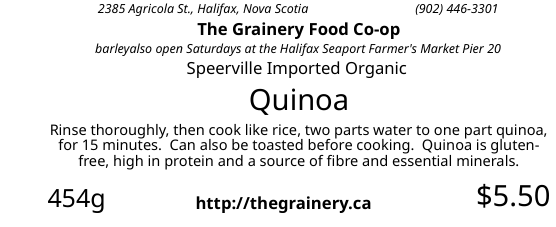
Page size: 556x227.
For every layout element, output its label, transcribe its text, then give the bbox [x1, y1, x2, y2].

table_cell Speerville Imported Organic Quinoa Rinse thoroughly, then cook like rice, two parts water to one part quinoa, for 15 minutes. Can also be toasted before cooking. Quinoa is gluten-free, high in protein and a source of fibre and essential minerals. [47, 57, 550, 175]
table_header 2385 Agricola St., Halifax, Nova Scotia (902) 446-3301 The Grainery Food Co-op barleyalso open Saturdays at the Halifax Seaport Farmer's Market Pier 20 [47, 0, 550, 57]
table_cell $5.50 [415, 175, 550, 214]
table_cell http://thegrainery.ca [151, 175, 415, 214]
table_cell 454g [47, 175, 151, 214]
